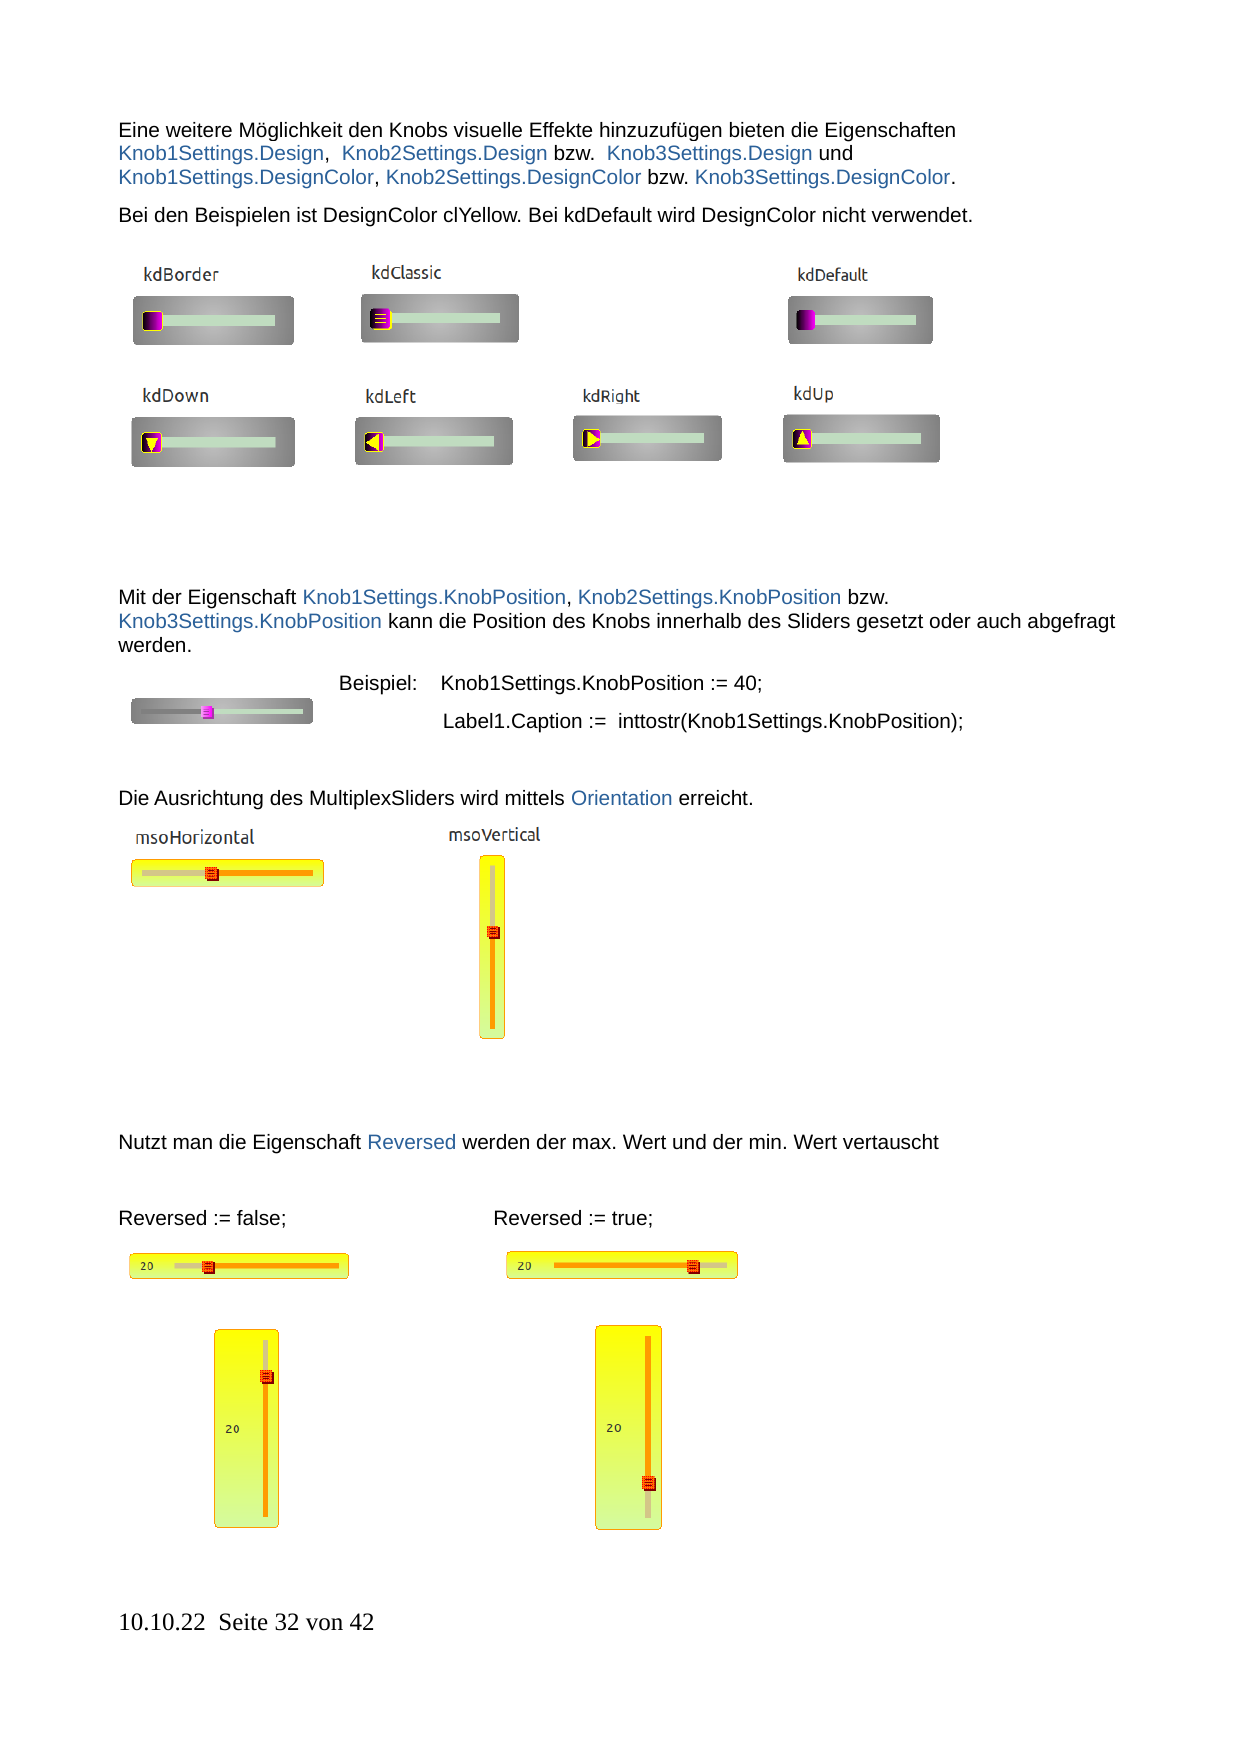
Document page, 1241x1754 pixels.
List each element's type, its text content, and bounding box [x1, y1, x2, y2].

picture [770, 379, 953, 475]
text Nutzt man die Eigenschaft Reversed werden der max. Wert und der min. Wert vertauscht [118, 1130, 1122, 1154]
picture [496, 1237, 748, 1289]
picture [430, 817, 559, 1055]
picture [117, 1241, 360, 1289]
picture [119, 824, 338, 897]
picture [576, 1311, 681, 1541]
text Bei den Beispielen ist DesignColor clYellow. Bei kdDefault wird DesignColor nicht verwendet. [118, 204, 1122, 227]
text Beispiel: Knob1Settings.KnobPosition := 40; [118, 671, 1122, 695]
text Eine weitere Möglichkeit den Knobs visuelle Effekte hinzuzufügen bieten die Eigenschaften Knob1Settings.Design, Knob2Settings.Design bzw. Knob3Settings.Design und Knob1Settings.DesignColor, Knob2Settings.DesignColor bzw. Knob3Settings.DesignColor. [118, 118, 1122, 189]
picture [114, 253, 307, 357]
picture [558, 378, 735, 475]
picture [340, 379, 522, 477]
picture [118, 684, 328, 736]
picture [339, 255, 530, 356]
text Mit der Eigenschaft Knob1Settings.KnobPosition, Knob2Settings.KnobPosition bzw. Knob3Settings.KnobPosition kann die Position des Knobs innerhalb des Sliders gesetzt oder auch abgefragt werden. [118, 586, 1122, 657]
picture [767, 262, 947, 352]
text Reversed := false; Reversed := true; [118, 1207, 1122, 1230]
picture [184, 1313, 290, 1544]
picture [116, 380, 307, 482]
text Label1.Caption := inttostr(Knob1Settings.KnobPosition); [328, 710, 1122, 733]
text Die Ausrichtung des MultiplexSliders wird mittels Orientation erreicht. [118, 786, 1122, 810]
